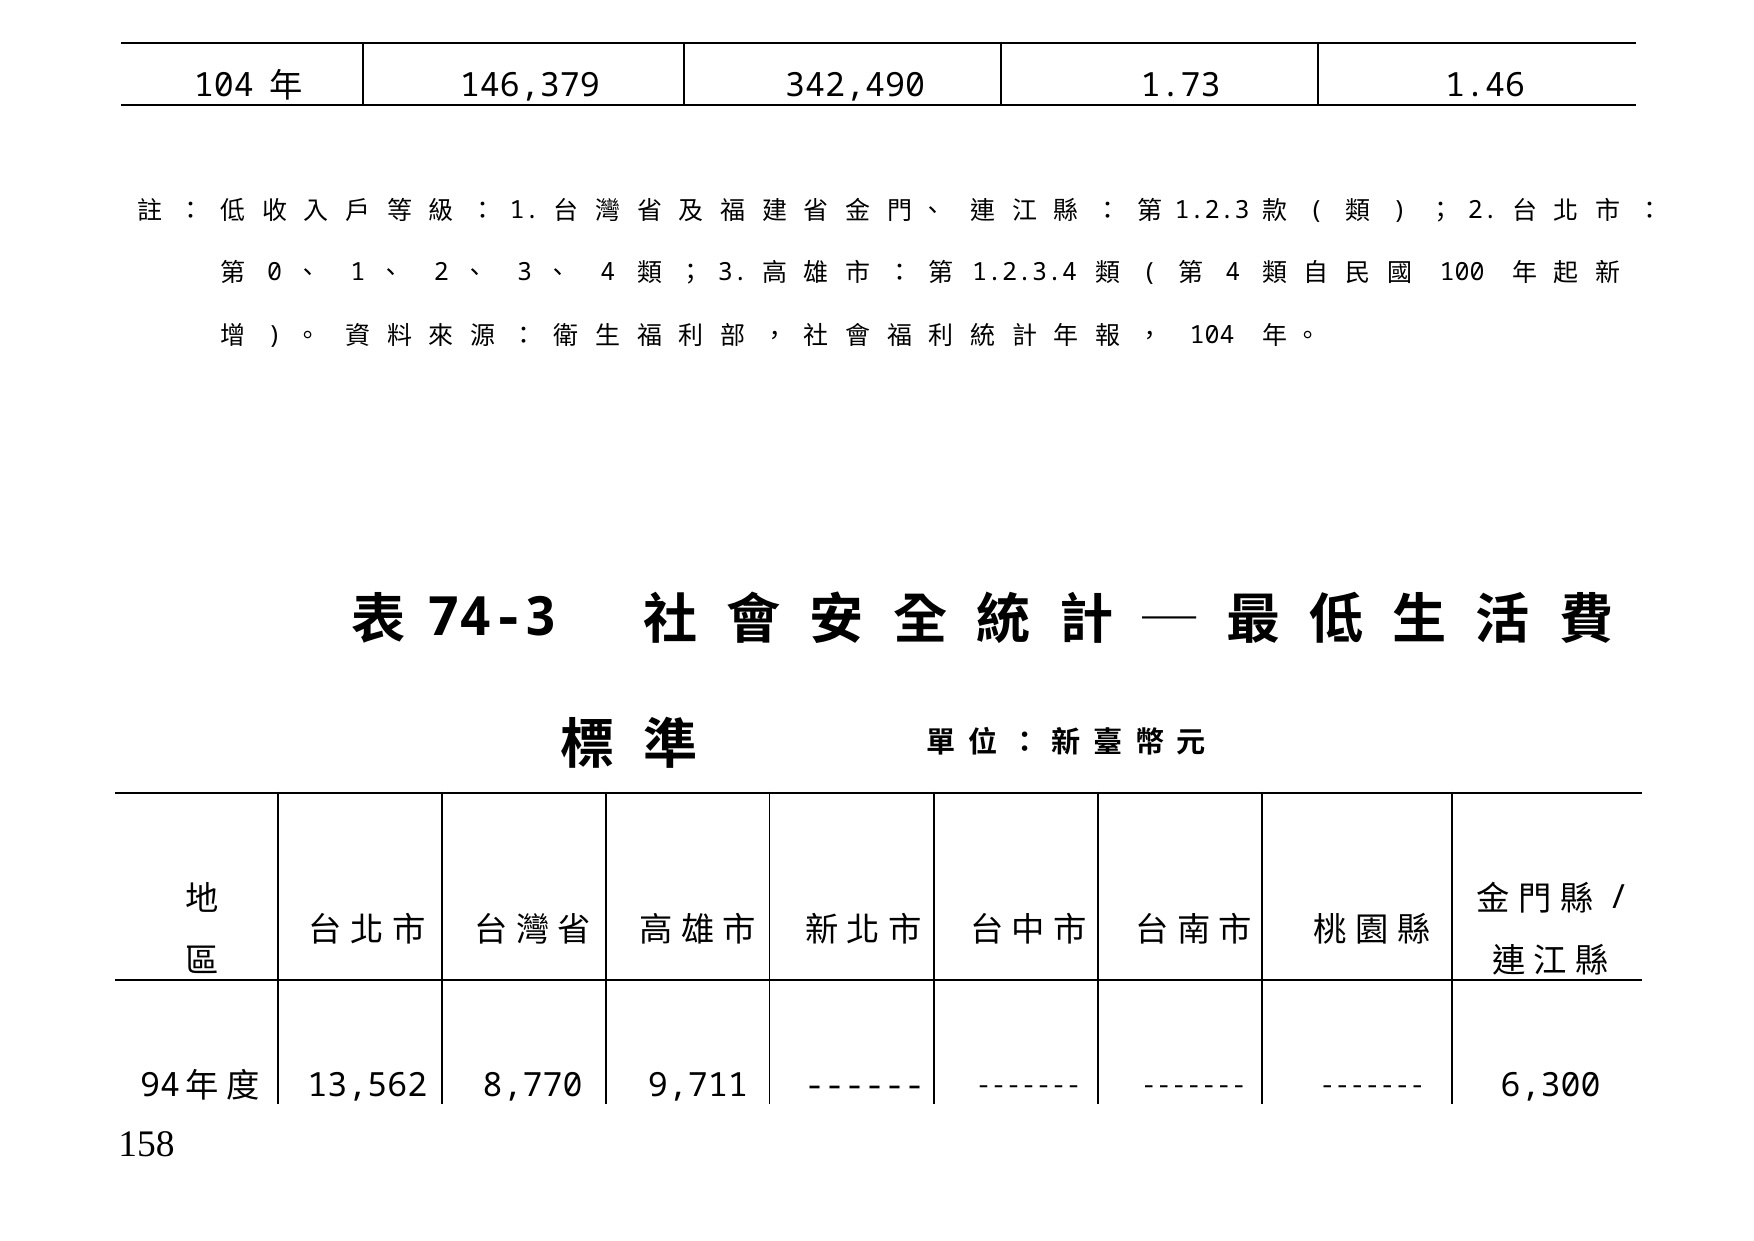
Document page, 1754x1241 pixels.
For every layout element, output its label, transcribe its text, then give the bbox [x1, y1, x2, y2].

table_cell 94年度 [115, 981, 277, 1104]
table_header 台南市 [1099, 794, 1261, 979]
table_cell ------- [770, 981, 933, 1104]
table_cell 9,711 [607, 981, 769, 1104]
table_header 台北市 [279, 794, 441, 979]
table_header 台中市 [935, 794, 1097, 979]
table_cell 6,300 [1453, 981, 1642, 1104]
table_cell 8,770 [443, 981, 605, 1104]
table_cell 13,562 [279, 981, 441, 1104]
table_cell ------- [1099, 981, 1261, 1104]
table_header 地 區 [115, 794, 277, 979]
table_header 高雄市 [607, 794, 769, 979]
subtitle 表74-3 社會安全統計─最低生活費標準 單位：新臺幣元 [128, 542, 1628, 792]
table_header 新北市 [770, 794, 933, 979]
table_cell 342,490 [685, 44, 1000, 104]
table_header 桃園縣 [1263, 794, 1451, 979]
table_header 金門縣/ 連江縣 [1453, 794, 1642, 979]
table_cell 104年 [121, 44, 362, 104]
table_header 台灣省 [443, 794, 605, 979]
table_cell ------- [935, 981, 1097, 1104]
text 註：低收入戶等級：1.台灣省及福建省金門、連江縣：第1.2.3款(類)；2.台北市：第0、1、2、3、4類；3.高雄市：第1.2.3.4類(第4類自民國100年起新增)。資料來源：衛生福利部，社會福利統計年報，104年。 [128, 167, 1628, 354]
table_cell ------- [1263, 981, 1451, 1104]
table_cell 1.73 [1002, 44, 1317, 104]
table_cell 1.46 [1319, 44, 1636, 104]
table_cell 146,379 [364, 44, 683, 104]
